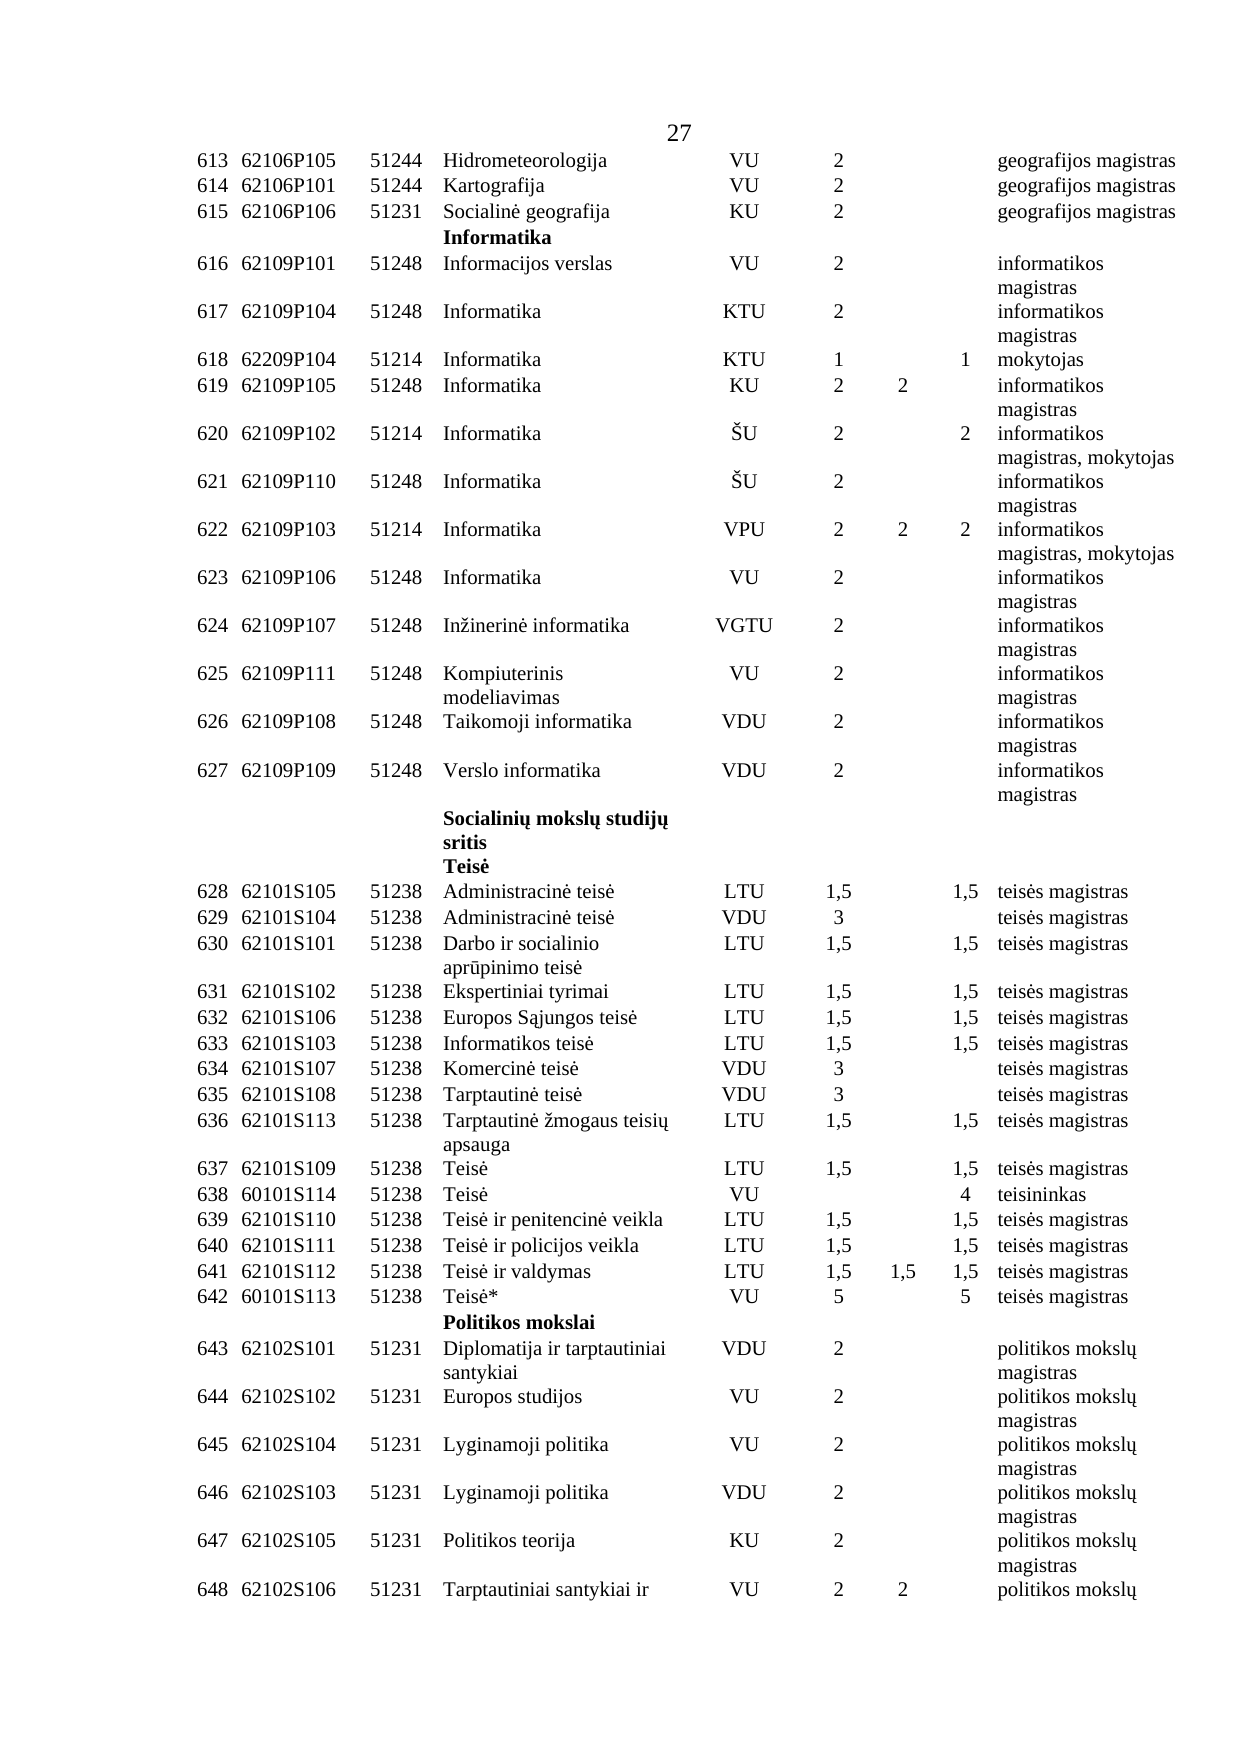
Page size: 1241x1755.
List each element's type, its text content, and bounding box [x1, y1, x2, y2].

table_cell [869, 148, 936, 173]
table_cell 3 [808, 1056, 869, 1082]
table_cell [183, 613, 187, 661]
table_cell [936, 1480, 994, 1528]
table_cell teisės magistras [994, 1082, 1192, 1108]
table_cell LTU [680, 1259, 808, 1284]
table_cell Lyginamoji politika [440, 1480, 680, 1528]
table_cell 1,5 [808, 1259, 869, 1284]
table_cell 615 [187, 199, 238, 225]
table_cell [869, 854, 936, 879]
table_cell 51231 [352, 1336, 440, 1384]
table_cell 51248 [352, 251, 440, 299]
table_cell 1,5 [936, 1108, 994, 1156]
table_cell [994, 806, 1192, 854]
table_cell 51238 [352, 880, 440, 905]
table_cell VU [680, 565, 808, 613]
table_cell VU [680, 1432, 808, 1480]
table_cell politikos mokslų magistras [994, 1384, 1192, 1432]
table_cell [936, 1336, 994, 1384]
table_cell Teisė ir policijos veikla [440, 1233, 680, 1259]
table_cell 623 [187, 565, 238, 613]
table_cell 62109P101 [238, 251, 352, 299]
table_cell KU [680, 199, 808, 225]
table_cell [680, 225, 808, 251]
table_cell 1,5 [936, 880, 994, 905]
table_cell [183, 1156, 187, 1182]
table_cell Teisė [440, 1182, 680, 1207]
table_cell informatikos magistras [994, 613, 1192, 661]
table_cell VPU [680, 517, 808, 565]
table_cell [936, 225, 994, 251]
table_cell 627 [187, 758, 238, 806]
table_cell teisininkas [994, 1182, 1192, 1207]
table_cell 2 [808, 1529, 869, 1577]
table_cell [936, 469, 994, 517]
table_cell [869, 931, 936, 979]
table_cell 51244 [352, 173, 440, 199]
table_cell [352, 806, 440, 854]
table_cell 51231 [352, 1432, 440, 1480]
table_cell 62109P110 [238, 469, 352, 517]
table_cell [183, 979, 187, 1005]
table_cell 1,5 [936, 931, 994, 979]
table_cell VGTU [680, 613, 808, 661]
table_cell [936, 173, 994, 199]
table_cell 62209P104 [238, 347, 352, 372]
table_cell 2 [808, 469, 869, 517]
table_cell [680, 854, 808, 879]
table_cell 1,5 [808, 1108, 869, 1156]
table_cell [936, 1432, 994, 1480]
table_cell [936, 299, 994, 347]
table_cell [183, 1577, 187, 1602]
table_cell 2 [808, 1480, 869, 1528]
table_cell Informacijos verslas [440, 251, 680, 299]
table_cell 51238 [352, 1182, 440, 1207]
table_cell 62109P111 [238, 661, 352, 709]
table_cell 62106P106 [238, 199, 352, 225]
table_cell [183, 1233, 187, 1259]
table_cell 1,5 [808, 1233, 869, 1259]
table_cell [238, 225, 352, 251]
table_cell 2 [808, 613, 869, 661]
table_cell 51238 [352, 1156, 440, 1182]
table_cell [183, 1336, 187, 1384]
table_cell teisės magistras [994, 979, 1192, 1005]
table_cell 62101S113 [238, 1108, 352, 1156]
table_cell [869, 225, 936, 251]
table_cell [869, 199, 936, 225]
table_cell 2 [808, 1577, 869, 1602]
table_cell 634 [187, 1056, 238, 1082]
table_cell 62101S103 [238, 1031, 352, 1056]
table_cell LTU [680, 880, 808, 905]
table_cell [183, 905, 187, 931]
table_cell informatikos magistras [994, 661, 1192, 709]
table_cell Tarptautinė teisė [440, 1082, 680, 1108]
table_cell 638 [187, 1182, 238, 1207]
table_cell 646 [187, 1480, 238, 1528]
table_cell 620 [187, 421, 238, 469]
table_cell Teisė ir valdymas [440, 1259, 680, 1284]
table_cell 630 [187, 931, 238, 979]
table_cell 642 [187, 1285, 238, 1310]
table_cell 1,5 [936, 1207, 994, 1233]
table_cell Administracinė teisė [440, 905, 680, 931]
table_cell [936, 806, 994, 854]
table_cell 5 [808, 1285, 869, 1310]
table_cell geografijos magistras [994, 199, 1192, 225]
table_cell [187, 854, 238, 879]
table_cell 640 [187, 1233, 238, 1259]
table_cell 2 [808, 199, 869, 225]
table_cell 62101S102 [238, 979, 352, 1005]
table_cell [183, 517, 187, 565]
table_cell 62109P106 [238, 565, 352, 613]
table_cell 51248 [352, 709, 440, 757]
table_cell 2 [808, 173, 869, 199]
table_cell informatikos magistras [994, 758, 1192, 806]
table_cell [808, 854, 869, 879]
table_cell [869, 251, 936, 299]
table_cell [183, 225, 187, 251]
table_cell 51244 [352, 148, 440, 173]
table_cell teisės magistras [994, 1056, 1192, 1082]
table_cell [183, 299, 187, 347]
table_cell [238, 806, 352, 854]
table_cell 633 [187, 1031, 238, 1056]
table_cell 645 [187, 1432, 238, 1480]
table_cell [869, 1310, 936, 1336]
table_cell teisės magistras [994, 1259, 1192, 1284]
table_cell 1,5 [808, 1156, 869, 1182]
table_cell 2 [808, 1384, 869, 1432]
table_cell 1,5 [936, 1259, 994, 1284]
table_cell 643 [187, 1336, 238, 1384]
table_cell [183, 251, 187, 299]
table_cell [869, 1031, 936, 1056]
table_cell [936, 148, 994, 173]
table_cell [183, 148, 187, 173]
table_cell Kartografija [440, 173, 680, 199]
table_cell [936, 1384, 994, 1432]
table_cell Informatika [440, 421, 680, 469]
table_cell 51238 [352, 1207, 440, 1233]
table_cell 62101S106 [238, 1005, 352, 1031]
table_cell VU [680, 1285, 808, 1310]
table_cell [869, 613, 936, 661]
table_cell 1,5 [936, 1005, 994, 1031]
table_cell [869, 979, 936, 1005]
table_cell [183, 1480, 187, 1528]
table_cell 1,5 [808, 1005, 869, 1031]
table_cell [936, 199, 994, 225]
table_cell 647 [187, 1529, 238, 1577]
table_cell [936, 854, 994, 879]
table_cell Europos Sąjungos teisė [440, 1005, 680, 1031]
table_cell Politikos mokslai [440, 1310, 680, 1336]
table_cell 2 [808, 709, 869, 757]
table_cell VDU [680, 1336, 808, 1384]
table_cell 618 [187, 347, 238, 372]
table_cell [183, 931, 187, 979]
table_cell [994, 225, 1192, 251]
table_cell VDU [680, 1056, 808, 1082]
table_cell 51238 [352, 1056, 440, 1082]
table_cell 1,5 [936, 1233, 994, 1259]
table_cell Kompiuterinis modeliavimas [440, 661, 680, 709]
table_cell [808, 1182, 869, 1207]
table_cell 51231 [352, 199, 440, 225]
table_cell politikos mokslų magistras [994, 1529, 1192, 1577]
table_cell Tarptautinė žmogaus teisių apsauga [440, 1108, 680, 1156]
table_cell 644 [187, 1384, 238, 1432]
table_cell 62109P104 [238, 299, 352, 347]
table_cell 641 [187, 1259, 238, 1284]
table_cell Politikos teorija [440, 1529, 680, 1577]
table_cell 4 [936, 1182, 994, 1207]
table_cell 629 [187, 905, 238, 931]
table_cell 2 [808, 1336, 869, 1384]
table_cell teisės magistras [994, 1005, 1192, 1031]
table_cell informatikos magistras, mokytojas [994, 421, 1192, 469]
table_cell 62106P101 [238, 173, 352, 199]
table_cell Teisė [440, 854, 680, 879]
table_cell [183, 1384, 187, 1432]
table_cell Hidrometeorologija [440, 148, 680, 173]
table_cell Socialinė geografija [440, 199, 680, 225]
table_cell 51238 [352, 905, 440, 931]
table_cell 51248 [352, 469, 440, 517]
table_cell geografijos magistras [994, 173, 1192, 199]
table_cell 62101S101 [238, 931, 352, 979]
table_cell [183, 1259, 187, 1284]
table_cell 51238 [352, 1259, 440, 1284]
table_cell 51231 [352, 1384, 440, 1432]
table_cell [352, 225, 440, 251]
table_cell [183, 565, 187, 613]
table_cell [183, 1005, 187, 1031]
table_cell VDU [680, 758, 808, 806]
table_cell Europos studijos [440, 1384, 680, 1432]
table_cell Informatika [440, 373, 680, 421]
table_cell VU [680, 1577, 808, 1602]
table_cell [352, 854, 440, 879]
table_cell 621 [187, 469, 238, 517]
table_cell 3 [808, 905, 869, 931]
table_cell VDU [680, 1082, 808, 1108]
table_cell LTU [680, 1207, 808, 1233]
table_cell 1,5 [869, 1259, 936, 1284]
table_cell 60101S114 [238, 1182, 352, 1207]
table_cell Lyginamoji politika [440, 1432, 680, 1480]
table_cell [936, 1082, 994, 1108]
table_cell [183, 1432, 187, 1480]
table_cell 51238 [352, 931, 440, 979]
table_cell 2 [936, 421, 994, 469]
table_cell [869, 1384, 936, 1432]
table_cell [183, 880, 187, 905]
table_cell [183, 421, 187, 469]
table_cell 637 [187, 1156, 238, 1182]
table_cell 51214 [352, 347, 440, 372]
table_cell [869, 469, 936, 517]
table_cell [869, 709, 936, 757]
table_cell 51248 [352, 299, 440, 347]
table_cell 2 [808, 517, 869, 565]
table_cell [680, 1310, 808, 1336]
table_cell 2 [808, 758, 869, 806]
table_cell Tarptautiniai santykiai ir [440, 1577, 680, 1602]
table_cell [183, 1108, 187, 1156]
table_cell 2 [869, 517, 936, 565]
table_cell Teisė ir penitencinė veikla [440, 1207, 680, 1233]
table_cell Informatika [440, 225, 680, 251]
table_cell [936, 1310, 994, 1336]
table_cell 60101S113 [238, 1285, 352, 1310]
table_cell teisės magistras [994, 880, 1192, 905]
table_cell [869, 1233, 936, 1259]
table_cell 2 [869, 1577, 936, 1602]
table_cell [869, 173, 936, 199]
table_cell 51248 [352, 661, 440, 709]
table_cell politikos mokslų [994, 1577, 1192, 1602]
table_cell geografijos magistras [994, 148, 1192, 173]
table_cell [238, 1310, 352, 1336]
table_cell [869, 1005, 936, 1031]
table_cell [183, 661, 187, 709]
table_cell 635 [187, 1082, 238, 1108]
table_cell 62101S108 [238, 1082, 352, 1108]
table_cell 51248 [352, 613, 440, 661]
table_cell politikos mokslų magistras [994, 1432, 1192, 1480]
table_cell [183, 1529, 187, 1577]
table_cell 5 [936, 1285, 994, 1310]
table_cell 2 [869, 373, 936, 421]
table_cell [183, 758, 187, 806]
table_cell Informatika [440, 347, 680, 372]
table_cell [869, 1207, 936, 1233]
table_cell Socialinių mokslų studijų sritis [440, 806, 680, 854]
table_cell [183, 173, 187, 199]
table_cell 2 [808, 251, 869, 299]
table_cell 51231 [352, 1577, 440, 1602]
table_cell LTU [680, 1108, 808, 1156]
table_cell 62102S104 [238, 1432, 352, 1480]
table_cell [869, 1156, 936, 1182]
table_cell teisės magistras [994, 1156, 1192, 1182]
table_cell 62101S107 [238, 1056, 352, 1082]
table_cell [238, 854, 352, 879]
table_cell LTU [680, 1005, 808, 1031]
table_cell [994, 854, 1192, 879]
table_cell [936, 565, 994, 613]
table_cell Diplomatija ir tarptautiniai santykiai [440, 1336, 680, 1384]
table_cell 62102S105 [238, 1529, 352, 1577]
table_cell [183, 806, 187, 854]
table_cell 636 [187, 1108, 238, 1156]
table_cell 62109P103 [238, 517, 352, 565]
table_cell 619 [187, 373, 238, 421]
table_cell [183, 1285, 187, 1310]
table_cell 1,5 [808, 880, 869, 905]
table_cell 1,5 [808, 1207, 869, 1233]
table_cell 613 [187, 148, 238, 173]
table_cell [183, 1056, 187, 1082]
table_cell VU [680, 148, 808, 173]
table_cell 62101S110 [238, 1207, 352, 1233]
table_cell 2 [808, 421, 869, 469]
table_cell [183, 199, 187, 225]
table_cell Taikomoji informatika [440, 709, 680, 757]
table_cell 51238 [352, 1082, 440, 1108]
table_cell 62101S109 [238, 1156, 352, 1182]
table_cell [869, 1056, 936, 1082]
table_cell 51238 [352, 1108, 440, 1156]
table_cell 1,5 [808, 1031, 869, 1056]
table_cell ŠU [680, 421, 808, 469]
table_cell 62102S106 [238, 1577, 352, 1602]
table_cell LTU [680, 979, 808, 1005]
table_cell 2 [808, 148, 869, 173]
table_cell [936, 613, 994, 661]
table_cell [869, 1336, 936, 1384]
table_cell 51214 [352, 517, 440, 565]
table_cell 62101S105 [238, 880, 352, 905]
table_cell [183, 347, 187, 372]
table_cell VU [680, 251, 808, 299]
table_cell 1,5 [936, 1156, 994, 1182]
table_cell 51238 [352, 1233, 440, 1259]
table_cell Informatika [440, 469, 680, 517]
table_cell 62101S111 [238, 1233, 352, 1259]
table_cell mokytojas [994, 347, 1192, 372]
table_cell informatikos magistras [994, 469, 1192, 517]
table_cell teisės magistras [994, 1031, 1192, 1056]
table_cell [183, 1082, 187, 1108]
table_cell VDU [680, 709, 808, 757]
table_cell 62102S102 [238, 1384, 352, 1432]
table_cell [183, 854, 187, 879]
table_cell Inžinerinė informatika [440, 613, 680, 661]
table_cell Informatika [440, 565, 680, 613]
table_cell informatikos magistras [994, 565, 1192, 613]
table_cell KU [680, 1529, 808, 1577]
table_cell LTU [680, 1156, 808, 1182]
table_cell politikos mokslų magistras [994, 1480, 1192, 1528]
table_cell 1 [936, 347, 994, 372]
table_cell 62102S101 [238, 1336, 352, 1384]
table_cell 624 [187, 613, 238, 661]
table_cell [936, 373, 994, 421]
table_cell [936, 709, 994, 757]
table_cell 628 [187, 880, 238, 905]
table_cell VU [680, 1384, 808, 1432]
table_cell [183, 469, 187, 517]
table_cell KTU [680, 347, 808, 372]
table_cell teisės magistras [994, 1233, 1192, 1259]
table_cell VU [680, 173, 808, 199]
table_cell 631 [187, 979, 238, 1005]
table_cell Teisė* [440, 1285, 680, 1310]
table_cell [936, 758, 994, 806]
table_cell [680, 806, 808, 854]
table_cell [869, 1529, 936, 1577]
table_cell 51214 [352, 421, 440, 469]
table_cell politikos mokslų magistras [994, 1336, 1192, 1384]
table_cell 51231 [352, 1480, 440, 1528]
table_cell 1,5 [936, 979, 994, 1005]
table_cell LTU [680, 931, 808, 979]
table_cell 617 [187, 299, 238, 347]
table_cell [352, 1310, 440, 1336]
table_cell 62101S104 [238, 905, 352, 931]
table_cell [869, 1285, 936, 1310]
table_cell 51248 [352, 565, 440, 613]
table_cell [869, 565, 936, 613]
table_cell VDU [680, 1480, 808, 1528]
table_cell 62109P107 [238, 613, 352, 661]
table_cell [869, 299, 936, 347]
table_cell [936, 1577, 994, 1602]
table_cell 51238 [352, 1285, 440, 1310]
table_cell informatikos magistras [994, 709, 1192, 757]
table_cell 62109P105 [238, 373, 352, 421]
table_cell informatikos magistras, mokytojas [994, 517, 1192, 565]
table_cell [936, 661, 994, 709]
table_cell 2 [808, 299, 869, 347]
table_cell Verslo informatika [440, 758, 680, 806]
table_cell Komercinė teisė [440, 1056, 680, 1082]
table_cell 614 [187, 173, 238, 199]
table_cell [869, 1082, 936, 1108]
table_cell Informatikos teisė [440, 1031, 680, 1056]
table_cell 62102S103 [238, 1480, 352, 1528]
table_cell 2 [808, 661, 869, 709]
table_cell informatikos magistras [994, 299, 1192, 347]
table_cell 1,5 [808, 931, 869, 979]
table_cell LTU [680, 1233, 808, 1259]
table_cell 626 [187, 709, 238, 757]
table_cell 62109P102 [238, 421, 352, 469]
table_cell 51231 [352, 1529, 440, 1577]
table_cell 62109P109 [238, 758, 352, 806]
table_cell [183, 373, 187, 421]
table_cell [183, 1207, 187, 1233]
table_cell 648 [187, 1577, 238, 1602]
table_cell [183, 1031, 187, 1056]
table_cell 622 [187, 517, 238, 565]
table_cell 632 [187, 1005, 238, 1031]
table_cell [869, 1432, 936, 1480]
table_cell Ekspertiniai tyrimai [440, 979, 680, 1005]
table_cell [187, 806, 238, 854]
table_cell teisės magistras [994, 905, 1192, 931]
table_cell [936, 1056, 994, 1082]
table_cell [869, 806, 936, 854]
table_cell 62109P108 [238, 709, 352, 757]
table_cell 51238 [352, 979, 440, 1005]
table_cell VDU [680, 905, 808, 931]
table_cell KTU [680, 299, 808, 347]
table_cell teisės magistras [994, 931, 1192, 979]
table_cell [808, 225, 869, 251]
table_cell 625 [187, 661, 238, 709]
table_cell 2 [936, 517, 994, 565]
table_cell [808, 1310, 869, 1336]
table_cell [187, 1310, 238, 1336]
table_cell [869, 758, 936, 806]
table_cell Darbo ir socialinio aprūpinimo teisė [440, 931, 680, 979]
table_cell [869, 880, 936, 905]
table_cell 51248 [352, 373, 440, 421]
table_cell LTU [680, 1031, 808, 1056]
table_cell VU [680, 1182, 808, 1207]
table_cell [936, 1529, 994, 1577]
table_cell 2 [808, 373, 869, 421]
table_cell teisės magistras [994, 1108, 1192, 1156]
table_cell [869, 421, 936, 469]
table_cell informatikos magistras [994, 373, 1192, 421]
table_cell [869, 1182, 936, 1207]
table_cell 62101S112 [238, 1259, 352, 1284]
table_cell VU [680, 661, 808, 709]
table_cell [183, 1310, 187, 1336]
table_cell 51238 [352, 1031, 440, 1056]
table_cell 2 [808, 565, 869, 613]
table_cell [183, 709, 187, 757]
table_cell [808, 806, 869, 854]
table_cell Informatika [440, 299, 680, 347]
table_cell ŠU [680, 469, 808, 517]
table_cell teisės magistras [994, 1207, 1192, 1233]
table_cell [936, 251, 994, 299]
table_cell [869, 661, 936, 709]
table_cell 1,5 [936, 1031, 994, 1056]
table_cell 51238 [352, 1005, 440, 1031]
table_cell 51248 [352, 758, 440, 806]
table_cell 1,5 [808, 979, 869, 1005]
table_cell 639 [187, 1207, 238, 1233]
table_cell Informatika [440, 517, 680, 565]
table_cell KU [680, 373, 808, 421]
table_cell [869, 347, 936, 372]
table_cell 616 [187, 251, 238, 299]
table_cell [187, 225, 238, 251]
table_cell 2 [808, 1432, 869, 1480]
table_cell [869, 1480, 936, 1528]
table_cell [869, 1108, 936, 1156]
table_cell 1 [808, 347, 869, 372]
table_cell 62106P105 [238, 148, 352, 173]
table_cell [936, 905, 994, 931]
table_cell [869, 905, 936, 931]
table_cell 3 [808, 1082, 869, 1108]
table_cell teisės magistras [994, 1285, 1192, 1310]
table_cell Teisė [440, 1156, 680, 1182]
table_cell informatikos magistras [994, 251, 1192, 299]
table_cell Administracinė teisė [440, 880, 680, 905]
table_cell [183, 1182, 187, 1207]
table_cell [994, 1310, 1192, 1336]
